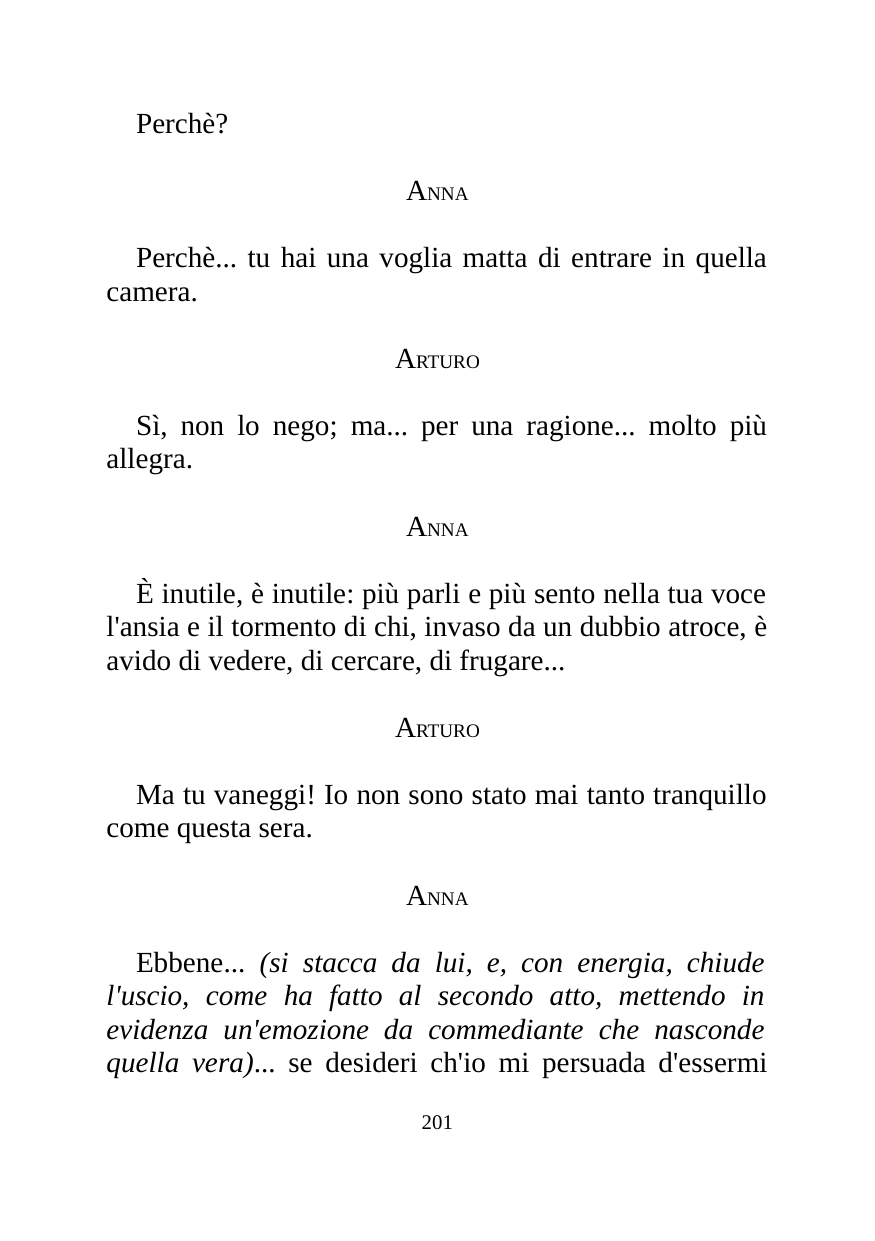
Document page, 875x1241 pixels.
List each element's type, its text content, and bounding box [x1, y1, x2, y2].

text È inutile, è inutile: più parli e più sento nella tua voce l'ansia e il tormento di chi, invaso da un dubbio atroce, è avido di vedere, di cercare, di frugare... [106, 576, 768, 676]
text Arturo [106, 341, 768, 374]
text Arturo [106, 710, 768, 743]
text Ebbene... (si stacca da lui, e, con energia, chiude l'uscio, come ha fatto al secondo atto, mettendo in evidenza un'emozione da commediante che nasconde quella vera)... se desideri ch'io mi persuada d'essermi [106, 945, 768, 1079]
text Anna [106, 878, 768, 911]
text Anna [106, 509, 768, 542]
text Anna [106, 173, 768, 207]
text Sì, non lo nego; ma... per una ragione... molto più allegra. [106, 408, 768, 475]
text Perchè? [106, 106, 768, 140]
text Perchè... tu hai una voglia matta di entrare in quella camera. [106, 240, 768, 307]
text Ma tu vaneggi! Io non sono stato mai tanto tranquillo come questa sera. [106, 777, 768, 844]
